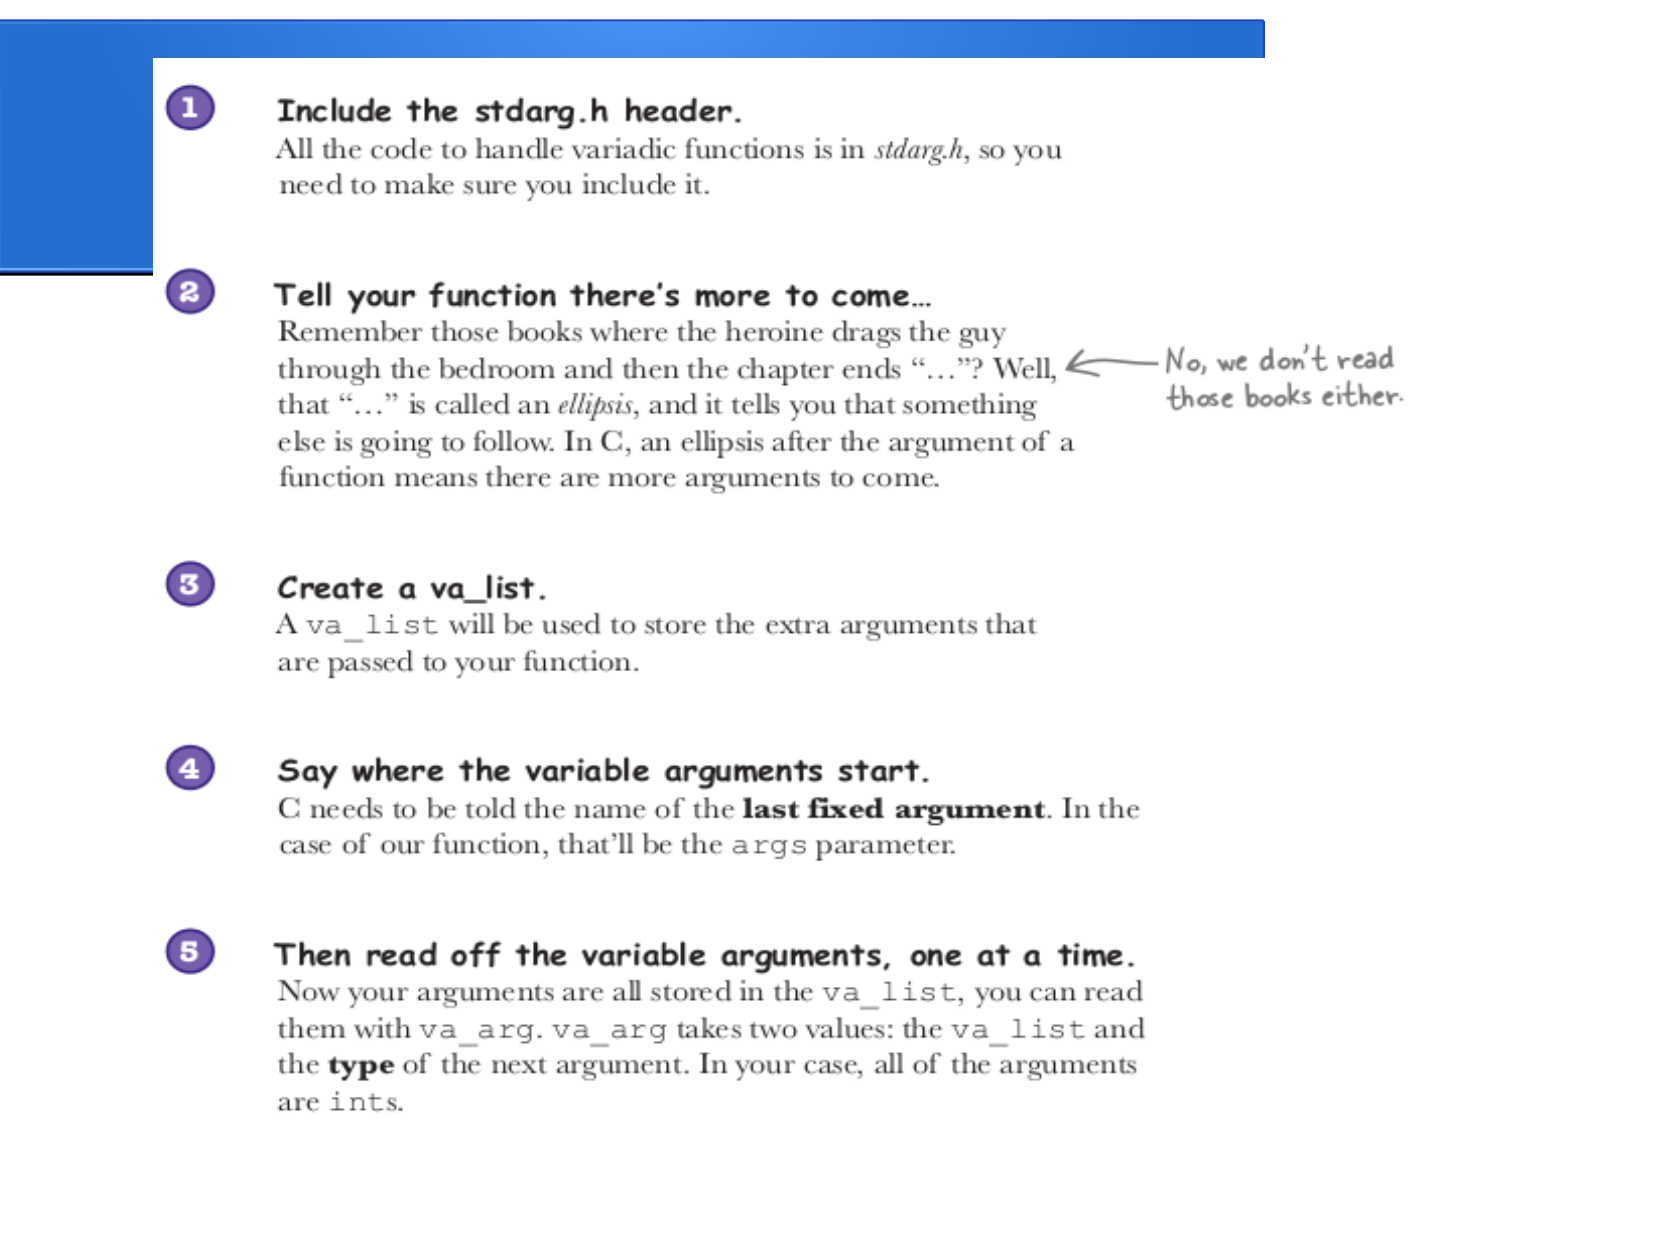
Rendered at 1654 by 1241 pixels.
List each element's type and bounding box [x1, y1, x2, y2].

picture [153, 58, 1441, 1123]
